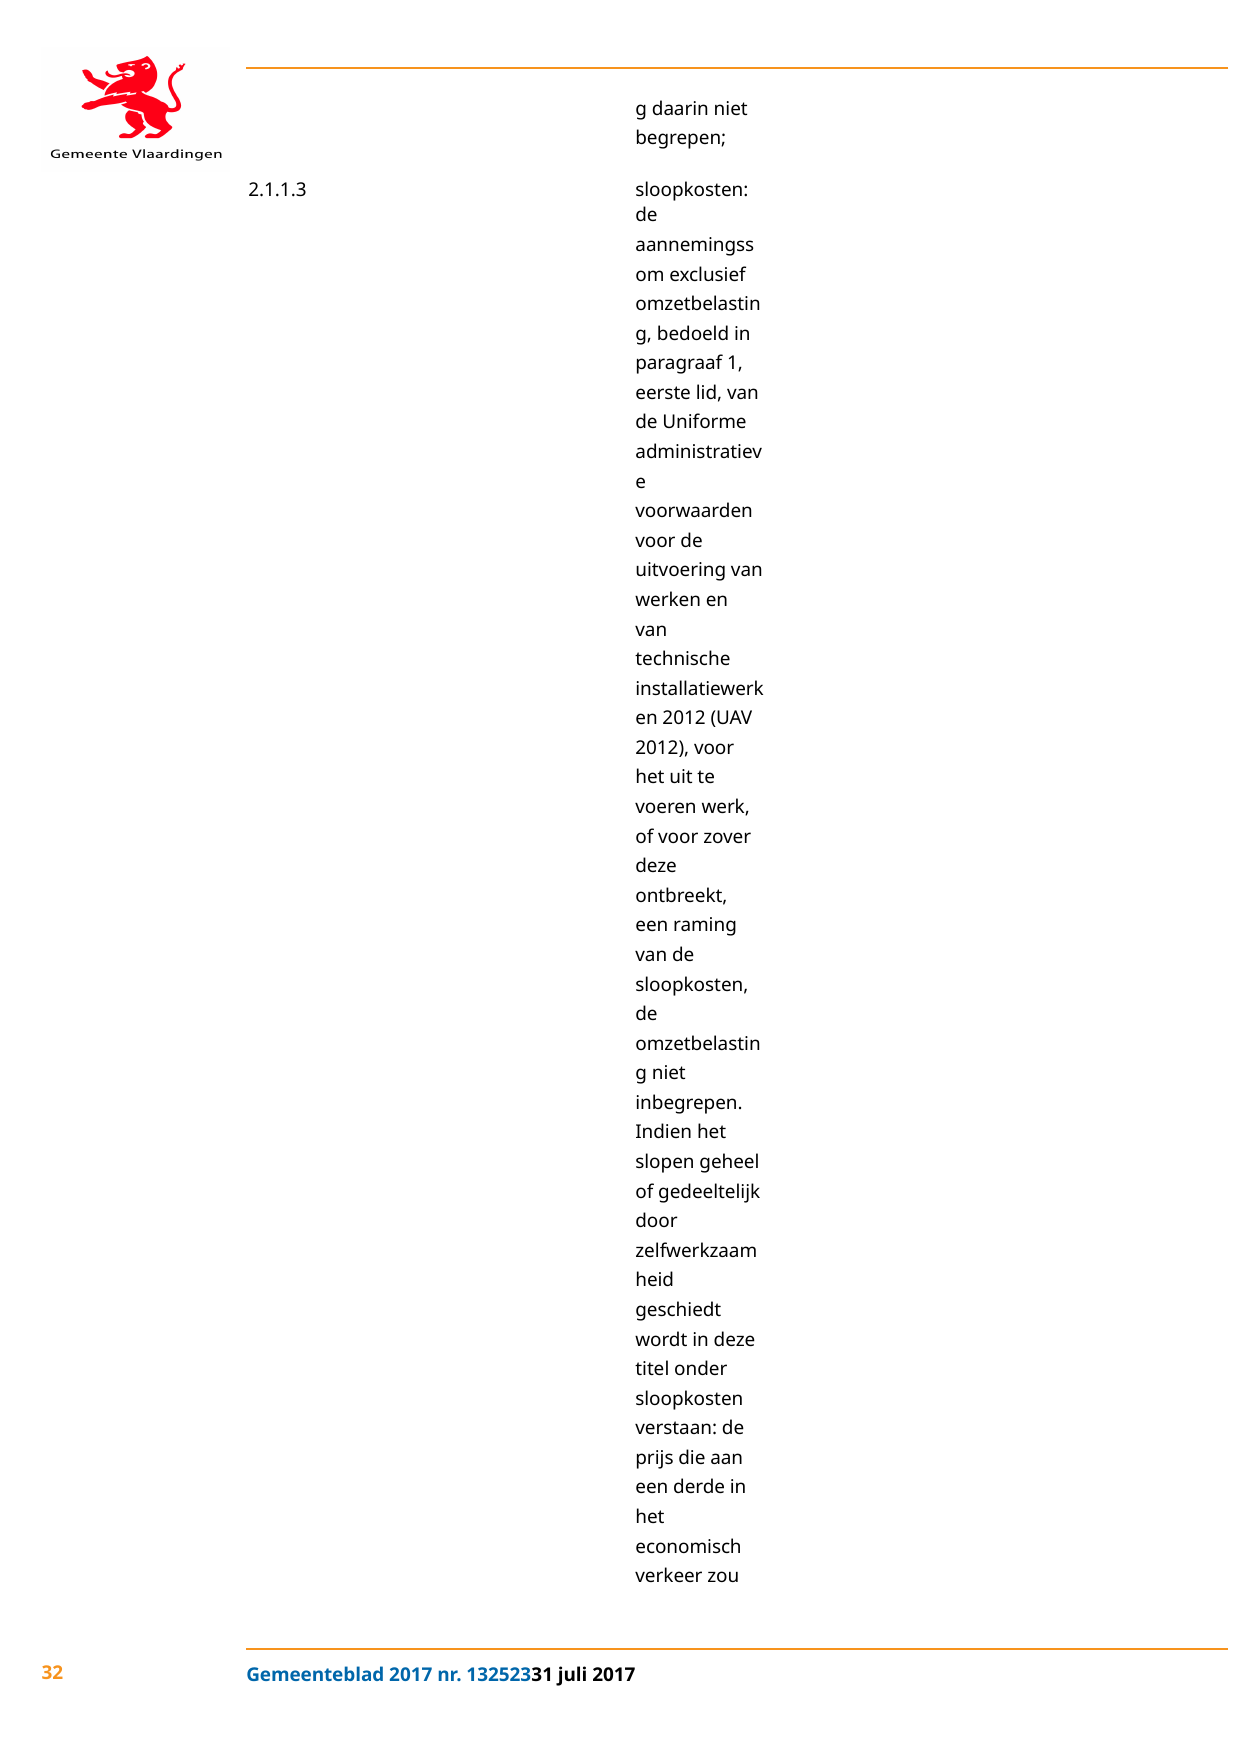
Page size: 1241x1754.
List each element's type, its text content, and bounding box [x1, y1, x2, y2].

table_cell de aannemingssom exclusief omzetbelasting, bedoeld in paragraaf 1, eerste lid, van de Uniforme administratieve voorwaarden voor de uitvoering van werken en van technische installatiewerken 2012 (UAV 2012), voor het uit te voeren werk, of voor zover deze ontbreekt, een raming van de sloopkosten, de omzetbelasting niet inbegrepen. Indien het slopen geheel of gedeeltelijk door zelfwerkzaamheid geschiedt wordt in deze titel onder sloopkosten verstaan: de prijs die aan een derde in het economisch verkeer zou [635, 202, 764, 1588]
table_cell [894, 176, 1022, 202]
table_cell [635, 150, 764, 176]
table_cell [1023, 202, 1152, 1588]
table_cell [248, 150, 377, 176]
table_cell [377, 95, 506, 150]
table_cell [377, 150, 506, 176]
table_cell g daarin niet begrepen; [635, 95, 764, 150]
table_cell [377, 202, 506, 1588]
picture [41, 47, 231, 172]
table_cell [1023, 95, 1152, 150]
table_cell [377, 176, 506, 202]
table_cell [764, 95, 893, 150]
table_cell [506, 176, 635, 202]
table_cell [248, 95, 377, 150]
table_cell [1023, 176, 1152, 202]
table_cell [764, 176, 893, 202]
table_cell sloopkosten: [635, 176, 764, 202]
table_cell [894, 95, 1022, 150]
table_cell [506, 95, 635, 150]
table_cell [894, 202, 1022, 1588]
table_cell [764, 150, 893, 176]
table_cell [248, 202, 377, 1588]
table_cell [506, 202, 635, 1588]
table_cell [764, 202, 893, 1588]
table_cell [894, 150, 1022, 176]
table_cell [1023, 150, 1152, 176]
table_cell [506, 150, 635, 176]
table_cell 2.1.1.3 [248, 176, 377, 202]
